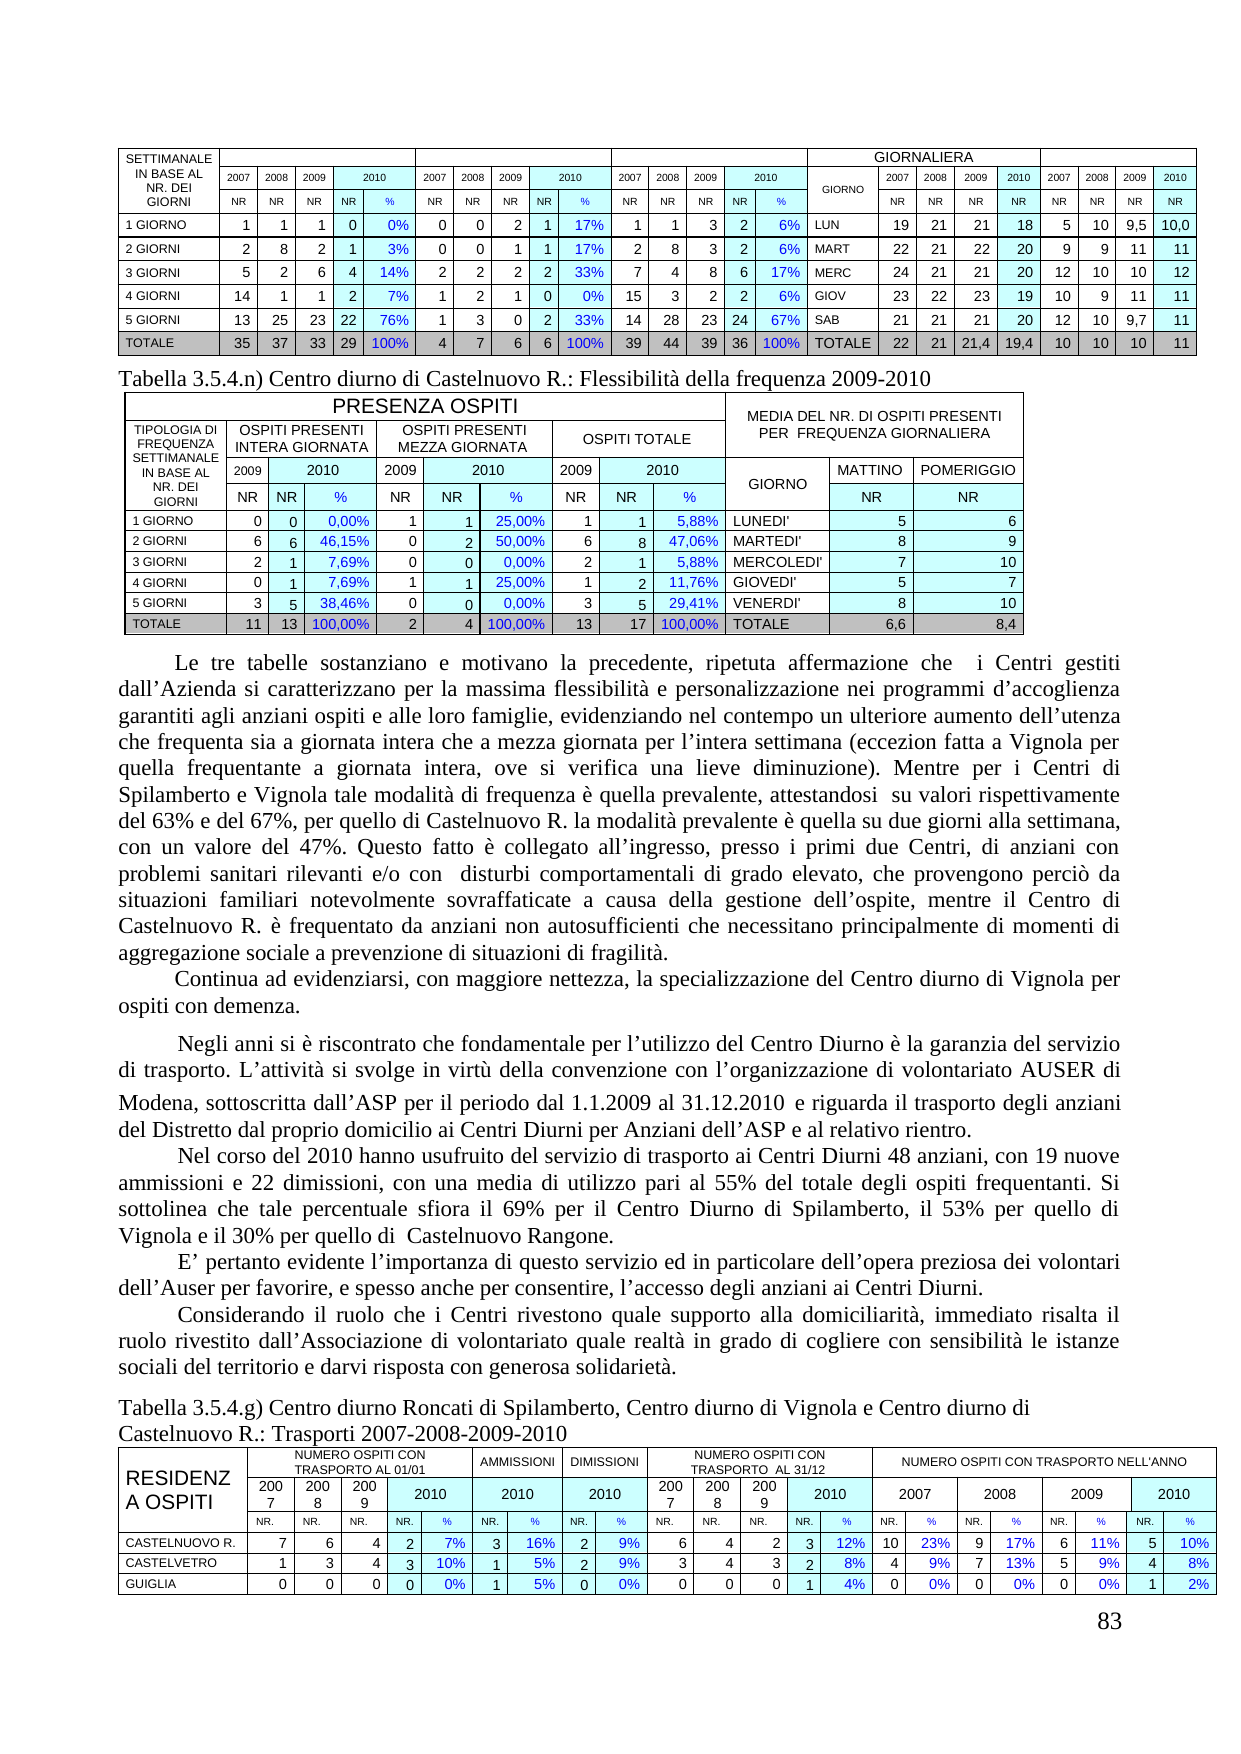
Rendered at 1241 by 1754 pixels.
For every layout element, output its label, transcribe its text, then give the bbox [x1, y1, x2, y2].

table_cell 2010 [424, 458, 552, 483]
table_cell 0 [648, 1574, 693, 1594]
table_cell 1 [296, 285, 333, 307]
table_cell 2 [741, 1533, 787, 1552]
table_cell 22 [879, 238, 916, 260]
table_cell TOTALE [726, 614, 829, 633]
table_cell GIORNO [726, 458, 829, 510]
table_cell 2008 [1079, 167, 1115, 189]
table_cell 8 [830, 531, 913, 551]
table_cell 2007 [612, 167, 648, 189]
table_cell 2 [530, 309, 558, 331]
table_cell 22 [917, 285, 954, 307]
table_cell 7% [422, 1533, 472, 1552]
table_cell 21,4 [955, 332, 997, 355]
table_cell POMERIGGIO [914, 458, 1023, 483]
table_cell TOTALE [126, 614, 226, 633]
table_cell 24 [725, 309, 755, 331]
table_cell 1 [416, 309, 453, 331]
table_cell 10 [1079, 214, 1115, 236]
table_cell % [596, 1512, 647, 1532]
table_cell NR [530, 190, 558, 213]
table_cell 25,00% [481, 573, 552, 592]
table_cell 2 [725, 285, 755, 307]
table_cell % [756, 190, 807, 213]
table_cell 2010 [473, 1478, 562, 1511]
table_cell 25 [258, 309, 295, 331]
table_cell 11 [1116, 238, 1153, 260]
table_cell 2008 [295, 1478, 341, 1511]
text Tabella 3.5.4.g) Centro diurno Roncati di Spilamberto, Centro diurno di Vignola e Centro diurno di Castelnuovo R.: Trasporti 2007-2008-2009-2010 [118, 1394, 1122, 1447]
table_cell [612, 149, 807, 166]
table_cell 1 [788, 1574, 820, 1594]
table_cell 22 [955, 238, 997, 260]
table_cell 36 [725, 332, 755, 355]
table_cell 1 [424, 511, 479, 530]
table_cell 2007 [879, 167, 916, 189]
table_cell 33 [296, 332, 333, 355]
table_cell 1 [1127, 1574, 1163, 1594]
table_cell NR [377, 484, 423, 510]
table_cell MATTINO [830, 458, 913, 483]
table_cell 2010 [530, 167, 611, 189]
table_cell 3 [687, 214, 724, 236]
table_cell NR [269, 484, 304, 510]
table_cell 44 [649, 332, 686, 355]
table_cell 3% [364, 238, 415, 260]
table_cell 2010 [600, 458, 725, 483]
table_cell 4 GIORNI [126, 573, 226, 592]
table_cell 11 [1154, 238, 1196, 260]
table_cell 33% [559, 261, 611, 284]
table_cell 0 [454, 238, 491, 260]
table_cell 12 [1041, 309, 1078, 331]
table_cell 21 [917, 214, 954, 236]
table_cell 6% [756, 214, 807, 236]
table_cell 1 [416, 285, 453, 307]
table_cell 3 [454, 309, 491, 331]
table_cell NR [553, 484, 599, 510]
text E’ pertanto evidente l’importanza di questo servizio ed in particolare dell’opera preziosa dei volontari dell’Auser per favorire, e spesso anche per consentire, l’accesso degli anziani ai Centri Diurni. [118, 1248, 1122, 1301]
table_cell NR. [388, 1512, 421, 1532]
table_cell 5 [830, 573, 913, 592]
table_cell 13% [991, 1554, 1042, 1573]
table_cell 21 [955, 261, 997, 284]
table_cell 8 [687, 261, 724, 284]
table_cell TIPOLOGIA DI FREQUENZA SETTIMANALE IN BASE AL NR. DEI GIORNI [126, 421, 226, 510]
table_cell 2 [687, 285, 724, 307]
table_cell % [906, 1512, 957, 1532]
table_cell 17% [991, 1533, 1042, 1552]
table_cell 9 [1079, 238, 1115, 260]
table_cell 1 [269, 573, 304, 592]
table_cell 2009 [553, 458, 599, 483]
table_cell 1 [553, 511, 599, 530]
table_cell 3 [388, 1554, 421, 1573]
table_cell 0 [694, 1574, 740, 1594]
table_cell 15 [612, 285, 648, 307]
table_cell 9 [958, 1533, 990, 1552]
table_cell NR [1079, 190, 1115, 213]
table_cell 2 [612, 238, 648, 260]
table_cell 14% [364, 261, 415, 284]
table_cell 0 [958, 1574, 990, 1594]
table_cell 2009 [1043, 1478, 1131, 1511]
table_cell 2 [258, 261, 295, 284]
table_cell 2008 [649, 167, 686, 189]
table_cell 8 [830, 593, 913, 613]
table_cell NR [879, 190, 916, 213]
table_cell 6 [492, 332, 529, 355]
table_cell NR [600, 484, 653, 510]
table_cell 1 [473, 1574, 507, 1594]
table_cell 7 [830, 552, 913, 572]
table_header MEDIA DEL NR. DI OSPITI PRESENTI PER FREQUENZA GIORNALIERA [726, 393, 1023, 457]
table_cell 2 [563, 1554, 595, 1573]
table_cell 6 [530, 332, 558, 355]
table_cell 2 [454, 261, 491, 284]
text Tabella 3.5.4.n) Centro diurno di Castelnuovo R.: Flessibilità della frequenza 2009-2010 [118, 365, 1122, 392]
table_cell 10% [422, 1554, 472, 1573]
table_cell 2 [530, 261, 558, 284]
table_cell 7,69% [305, 573, 376, 592]
table_cell 2009 [955, 167, 997, 189]
table_cell 4% [821, 1574, 872, 1594]
table_cell NR. [295, 1512, 341, 1532]
table_cell CASTELVETRO [119, 1554, 247, 1573]
table_cell 11 [227, 614, 268, 633]
table_cell 19 [879, 214, 916, 236]
table_cell 1 GIORNO [126, 511, 226, 530]
table_cell 10 [914, 552, 1023, 572]
table_cell 10 [873, 1533, 905, 1552]
table_cell 2 [454, 285, 491, 307]
table_cell 1 [492, 285, 529, 307]
table_cell 2 GIORNI [126, 531, 226, 551]
table_cell 4 [342, 1554, 387, 1573]
table_header DIMISSIONI [563, 1448, 647, 1477]
table_cell 4 [1127, 1554, 1163, 1573]
table_cell 8% [1164, 1554, 1216, 1573]
table_cell 0 [424, 593, 479, 613]
table_cell 0 [492, 309, 529, 331]
table_cell 5 [1041, 214, 1078, 236]
table_cell 6 [648, 1533, 693, 1552]
table_cell 21 [879, 309, 916, 331]
table_cell % [559, 190, 611, 213]
table_cell 2009 [227, 458, 268, 483]
table_cell 0 [873, 1574, 905, 1594]
table_cell 3 [741, 1554, 787, 1573]
table_cell 2 [424, 531, 479, 551]
table_cell 47,06% [654, 531, 725, 551]
table_cell 8% [821, 1554, 872, 1573]
table_cell 2009 [741, 1478, 787, 1511]
table_cell 25,00% [481, 511, 552, 530]
table_cell 35 [220, 332, 257, 355]
table_cell 5% [508, 1554, 562, 1573]
table_cell NR. [1127, 1512, 1163, 1532]
table_cell 1 [258, 285, 295, 307]
table_cell 2 [492, 261, 529, 284]
table_cell 7 [914, 573, 1023, 592]
table_cell 0% [559, 285, 611, 307]
table_cell 6 [553, 531, 599, 551]
table_cell 1 [600, 511, 653, 530]
table_cell 2 [334, 285, 363, 307]
table_cell 50,00% [481, 531, 552, 551]
table_cell 12 [1041, 261, 1078, 284]
table_cell NR [830, 484, 913, 510]
table_cell 3 GIORNI [119, 261, 219, 284]
table_cell 10 [1041, 332, 1078, 355]
table_cell 2008 [958, 1478, 1042, 1511]
table_header AMMISSIONI [473, 1448, 562, 1477]
table_cell 0 [269, 511, 304, 530]
table_cell 18 [998, 214, 1040, 236]
table_cell 29,41% [654, 593, 725, 613]
table_cell 3 [649, 285, 686, 307]
table_cell 23 [687, 309, 724, 331]
table_cell 5 [220, 261, 257, 284]
table_cell 0 [227, 511, 268, 530]
table_cell 100,00% [481, 614, 552, 633]
text Continua ad evidenziarsi, con maggiore nettezza, la specializzazione del Centro diurno di Vignola per ospiti con demenza. [118, 965, 1122, 1018]
table_cell 0% [422, 1574, 472, 1594]
table_cell 2007 [873, 1478, 957, 1511]
table_cell 9,5 [1116, 214, 1153, 236]
table_cell NR [424, 484, 479, 510]
table_cell 24 [879, 261, 916, 284]
table_cell 5 GIORNI [119, 309, 219, 331]
table_cell 20 [998, 238, 1040, 260]
table_cell 0 [1043, 1574, 1075, 1594]
table_cell 23 [879, 285, 916, 307]
table_cell OSPITI PRESENTI INTERA GIORNATA [227, 421, 376, 457]
table_cell 11 [1116, 285, 1153, 307]
table_cell 2008 [258, 167, 295, 189]
table_cell 5 [830, 511, 913, 530]
table_cell 7% [364, 285, 415, 307]
table_cell 2008 [454, 167, 491, 189]
table_cell 2 [388, 1533, 421, 1552]
table_cell 2009 [687, 167, 724, 189]
table_cell 6 [227, 531, 268, 551]
table_cell 1 [424, 573, 479, 592]
table_cell 2 [296, 238, 333, 260]
table_cell SETTIMANALE IN BASE AL NR. DEI GIORNI [119, 149, 219, 213]
text Le tre tabelle sostanziano e motivano la precedente, ripetuta affermazione che i Centri gestiti dall’Azienda si caratterizzano per la massima flessibilità e personalizzazione nei programmi d’accoglienza garantiti agli anziani ospiti e alle loro famiglie, evidenziando nel contempo un ulteriore aumento dell’utenza che frequenta sia a giornata intera che a mezza giornata per l’intera settimana (eccezion fatta a Vignola per quella frequentante a giornata intera, ove si verifica una lieve diminuzione). Mentre per i Centri di Spilamberto e Vignola tale modalità di frequenza è quella prevalente, attestandosi su valori rispettivamente del 63% e del 67%, per quello di Castelnuovo R. la modalità prevalente è quella su due giorni alla settimana, con un valore del 47%. Questo fatto è collegato all’ingresso, presso i primi due Centri, di anziani con problemi sanitari rilevanti e/o con disturbi comportamentali di grado elevato, che provengono perciò da situazioni familiari notevolmente sovraffaticate a causa della gestione dell’ospite, mentre il Centro di Castelnuovo R. è frequentato da anziani non autosufficienti che necessitano principalmente di momenti di aggregazione sociale a prevenzione di situazioni di fragilità. [118, 649, 1122, 965]
table_cell 21 [917, 238, 954, 260]
table_cell 10,0 [1154, 214, 1196, 236]
table_cell 67% [756, 309, 807, 331]
table_cell 1 [258, 214, 295, 236]
table_cell 1 [377, 511, 423, 530]
table_cell % [991, 1512, 1042, 1532]
table_cell 9% [906, 1554, 957, 1573]
table_cell 23 [955, 285, 997, 307]
text Considerando il ruolo che i Centri rivestono quale supporto alla domiciliarità, immediato risalta il ruolo rivestito dall’Associazione di volontariato quale realtà in grado di cogliere con sensibilità le istanze sociali del territorio e darvi risposta con generosa solidarietà. [118, 1301, 1122, 1380]
table_cell NR [258, 190, 295, 213]
table_cell % [508, 1512, 562, 1532]
table_cell GIOVEDI' [726, 573, 829, 592]
table_cell 9 [914, 531, 1023, 551]
table_cell CASTELNUOVO R. [119, 1533, 247, 1552]
table_cell MERCOLEDI' [726, 552, 829, 572]
table_cell 9,7 [1116, 309, 1153, 331]
table_cell 100% [364, 332, 415, 355]
table_cell 7 [958, 1554, 990, 1573]
table_cell 100% [559, 332, 611, 355]
table_cell NR [725, 190, 755, 213]
table_cell 0% [596, 1574, 647, 1594]
table_cell 7,69% [305, 552, 376, 572]
table_cell 9% [596, 1554, 647, 1573]
table_cell 13 [553, 614, 599, 633]
table_cell 39 [612, 332, 648, 355]
table_cell 11 [1154, 309, 1196, 331]
table_cell NR [1041, 190, 1078, 213]
table_cell 6 [296, 261, 333, 284]
table_cell NR [454, 190, 491, 213]
table_cell 4 [873, 1554, 905, 1573]
table_cell GIORNALIERA [808, 149, 1040, 166]
table_cell 3 [788, 1533, 820, 1552]
table_cell NR [914, 484, 1023, 510]
table_cell 8 [258, 238, 295, 260]
table_cell 1 [492, 238, 529, 260]
table_cell 10% [1164, 1533, 1216, 1552]
table_cell 1 [553, 573, 599, 592]
table_cell 5 [1043, 1554, 1075, 1573]
table_cell 6 [1043, 1533, 1075, 1552]
table_cell 3 [648, 1554, 693, 1573]
table_cell 3 [295, 1554, 341, 1573]
table_cell NR [955, 190, 997, 213]
table_cell 19 [998, 285, 1040, 307]
table_cell 0 [530, 285, 558, 307]
table_cell 17% [559, 214, 611, 236]
table_cell 2 [725, 214, 755, 236]
table_cell MERC [808, 261, 878, 284]
table_cell 5,88% [654, 552, 725, 572]
table_cell % [1164, 1512, 1216, 1532]
table_cell NR [612, 190, 648, 213]
table_cell NR [1154, 190, 1196, 213]
table_cell NR [416, 190, 453, 213]
table_cell 6% [756, 285, 807, 307]
table_cell 22 [879, 332, 916, 355]
table_cell 2010 [998, 167, 1040, 189]
table_cell VENERDI' [726, 593, 829, 613]
table_cell 23% [906, 1533, 957, 1552]
table_cell 2009 [377, 458, 423, 483]
table_cell % [305, 484, 376, 510]
table_cell 13 [220, 309, 257, 331]
table_cell 4 [342, 1533, 387, 1552]
table_cell 7 [248, 1533, 294, 1552]
table_cell NR [227, 484, 268, 510]
table_cell 16% [508, 1533, 562, 1552]
table_cell NR. [694, 1512, 740, 1532]
table_cell NR. [741, 1512, 787, 1532]
text Nel corso del 2010 hanno usufruito del servizio di trasporto ai Centri Diurni 48 anziani, con 19 nuove ammissioni e 22 dimissioni, con una media di utilizzo pari al 55% del totale degli ospiti frequentanti. Si sottolinea che tale percentuale sfiora il 69% per il Centro Diurno di Spilamberto, il 53% per quello di Vignola e il 30% per quello di Castelnuovo Rangone. [118, 1143, 1122, 1248]
table_cell 0 [248, 1574, 294, 1594]
table_cell 0% [364, 214, 415, 236]
table_cell 28 [649, 309, 686, 331]
table_cell 100% [756, 332, 807, 355]
table_cell % [481, 484, 552, 510]
table_cell 2010 [269, 458, 376, 483]
table_cell 8,4 [914, 614, 1023, 633]
table_cell 1 [649, 214, 686, 236]
table_cell NR. [473, 1512, 507, 1532]
table_cell NR [649, 190, 686, 213]
table_cell 0 [741, 1574, 787, 1594]
table_cell 0 [377, 593, 423, 613]
table_cell 4 [334, 261, 363, 284]
table_cell 2 GIORNI [119, 238, 219, 260]
table_cell NR [917, 190, 954, 213]
table_cell NR. [248, 1512, 294, 1532]
table_cell 2009 [296, 167, 333, 189]
table_cell 17% [559, 238, 611, 260]
table_cell 4 [694, 1533, 740, 1552]
table_cell NR. [1043, 1512, 1075, 1532]
table_cell OSPITI PRESENTI MEZZA GIORNATA [377, 421, 552, 457]
table_cell 14 [612, 309, 648, 331]
table_cell 4 [694, 1554, 740, 1573]
table_cell 5 [269, 593, 304, 613]
table_cell 4 GIORNI [119, 285, 219, 307]
table_cell 0 [424, 552, 479, 572]
table_cell 1 [612, 214, 648, 236]
table_cell 1 [334, 238, 363, 260]
table_cell 29 [334, 332, 363, 355]
table_cell 100,00% [654, 614, 725, 633]
table_cell 7 [612, 261, 648, 284]
table_cell 20 [998, 309, 1040, 331]
table_cell NR [1116, 190, 1153, 213]
table_cell 1 GIORNO [119, 214, 219, 236]
table_cell 6,6 [830, 614, 913, 633]
table_cell 12 [1154, 261, 1196, 284]
table_cell 3 [687, 238, 724, 260]
table_cell 39 [687, 332, 724, 355]
table_cell [416, 149, 611, 166]
table_cell 2008 [917, 167, 954, 189]
table_cell 2007 [248, 1478, 294, 1511]
table_cell 2% [1164, 1574, 1216, 1594]
table_cell 1 [269, 552, 304, 572]
table_cell NR [998, 190, 1040, 213]
table_cell 33% [559, 309, 611, 331]
table_cell 6% [756, 238, 807, 260]
table_cell 0 [377, 531, 423, 551]
table_cell 2 [227, 552, 268, 572]
table_cell 5 GIORNI [126, 593, 226, 613]
table_cell [220, 149, 415, 166]
table_cell 2010 [725, 167, 807, 189]
table_cell 2009 [1116, 167, 1153, 189]
table_cell 0,00% [481, 552, 552, 572]
text Negli anni si è riscontrato che fondamentale per l’utilizzo del Centro Diurno è la garanzia del servizio di trasporto. L’attività si svolge in virtù della convenzione con l’organizzazione di volontariato AUSER di Modena, sottoscritta dall’ASP per il periodo dal 1.1.2009 al 31.12.2010 e riguarda il trasporto degli anziani del Distretto dal proprio domicilio ai Centri Diurni per Anziani dell’ASP e al relativo rientro. [118, 1030, 1122, 1143]
table_cell LUNEDI' [726, 511, 829, 530]
table_cell NR [687, 190, 724, 213]
table_cell 1 [530, 214, 558, 236]
table_cell 6 [914, 511, 1023, 530]
table_cell 4 [424, 614, 479, 633]
table_cell NR. [563, 1512, 595, 1532]
table_cell 2010 [388, 1478, 472, 1511]
table_cell NR [296, 190, 333, 213]
table_cell 6 [295, 1533, 341, 1552]
table_cell 3 [473, 1533, 507, 1552]
table_cell 5 [600, 593, 653, 613]
table_cell 17 [600, 614, 653, 633]
table_cell 23 [296, 309, 333, 331]
table_cell 3 GIORNI [126, 552, 226, 572]
table_cell 2009 [492, 167, 529, 189]
table_cell 11% [1076, 1533, 1126, 1552]
table_cell 1 [473, 1554, 507, 1573]
table_cell 0,00% [305, 511, 376, 530]
table_cell 6 [725, 261, 755, 284]
table_cell 0 [334, 214, 363, 236]
table_cell % [364, 190, 415, 213]
table_cell 8 [649, 238, 686, 260]
table_cell 2007 [648, 1478, 693, 1511]
table_header NUMERO OSPITI CON TRASPORTO NELL'ANNO [873, 1448, 1216, 1477]
table_cell SAB [808, 309, 878, 331]
table_cell 2 [788, 1554, 820, 1573]
table_cell 2 [725, 238, 755, 260]
table_cell 1 [296, 214, 333, 236]
table_cell 100,00% [305, 614, 376, 633]
table_cell 2010 [1132, 1478, 1216, 1511]
table_cell 2 [492, 214, 529, 236]
table_cell 2007 [220, 167, 257, 189]
table_cell MART [808, 238, 878, 260]
table_cell 0 [416, 214, 453, 236]
table_cell 11 [1154, 332, 1196, 355]
table_cell TOTALE [119, 332, 219, 355]
table_cell TOTALE [808, 332, 878, 355]
table_cell 0% [991, 1574, 1042, 1594]
table_cell 0 [388, 1574, 421, 1594]
table_cell 11 [1154, 285, 1196, 307]
table_cell 0 [377, 552, 423, 572]
table_cell 0 [342, 1574, 387, 1594]
table_cell 10 [1116, 332, 1153, 355]
table_cell 37 [258, 332, 295, 355]
table_cell 14 [220, 285, 257, 307]
table_cell 2009 [342, 1478, 387, 1511]
table_header NUMERO OSPITI CON TRASPORTO AL 01/01 [248, 1448, 472, 1477]
table_cell 76% [364, 309, 415, 331]
table_cell 10 [1079, 332, 1115, 355]
table_cell NR. [958, 1512, 990, 1532]
table_cell 21 [955, 214, 997, 236]
table_cell 10 [1116, 261, 1153, 284]
table_cell % [654, 484, 725, 510]
table_cell 0% [1076, 1574, 1126, 1594]
table_cell 4 [649, 261, 686, 284]
table_cell 5,88% [654, 511, 725, 530]
table_cell 2 [553, 552, 599, 572]
table_cell GIOV [808, 285, 878, 307]
table_cell 2 [416, 261, 453, 284]
table_cell 10 [1079, 309, 1115, 331]
table_cell 0,00% [481, 593, 552, 613]
table_cell 2010 [788, 1478, 872, 1511]
table_cell 10 [1041, 285, 1078, 307]
table_cell 1 [530, 238, 558, 260]
table_cell 0% [906, 1574, 957, 1594]
table_header PRESENZA OSPITI [126, 393, 725, 420]
table_cell 8 [600, 531, 653, 551]
table_cell 5% [508, 1574, 562, 1594]
table_cell 4 [416, 332, 453, 355]
table_header RESIDENZA OSPITI [119, 1448, 247, 1532]
table_cell 21 [955, 309, 997, 331]
table_cell 7 [454, 332, 491, 355]
table_cell 2007 [416, 167, 453, 189]
table_cell % [1076, 1512, 1126, 1532]
table_cell 9 [1079, 285, 1115, 307]
table_cell 19,4 [998, 332, 1040, 355]
table_cell NR [220, 190, 257, 213]
table_cell OSPITI TOTALE [553, 421, 725, 457]
table_cell 21 [917, 332, 954, 355]
table_cell 2 [220, 238, 257, 260]
table_cell 6 [269, 531, 304, 551]
table_cell 20 [998, 261, 1040, 284]
table_cell NR. [342, 1512, 387, 1532]
table_cell 2 [563, 1533, 595, 1552]
table_cell 21 [917, 261, 954, 284]
table_cell 9% [1076, 1554, 1126, 1573]
table_cell 21 [917, 309, 954, 331]
table_cell 10 [1079, 261, 1115, 284]
table_cell 2010 [563, 1478, 647, 1511]
table_cell 0 [416, 238, 453, 260]
table_cell GUIGLIA [119, 1574, 247, 1594]
table_cell 1 [377, 573, 423, 592]
table_cell 0 [563, 1574, 595, 1594]
table_cell 3 [553, 593, 599, 613]
table_cell 38,46% [305, 593, 376, 613]
table_cell MARTEDI' [726, 531, 829, 551]
table_cell 22 [334, 309, 363, 331]
table_cell 5 [1127, 1533, 1163, 1552]
table_cell % [422, 1512, 472, 1532]
table_cell NR. [648, 1512, 693, 1532]
table_cell % [821, 1512, 872, 1532]
table_cell 2007 [1041, 167, 1078, 189]
table_cell 2 [377, 614, 423, 633]
table_cell 1 [600, 552, 653, 572]
table_cell 0 [454, 214, 491, 236]
table_cell 0 [295, 1574, 341, 1594]
table_cell NR [334, 190, 363, 213]
table_cell 3 [227, 593, 268, 613]
table_cell 1 [248, 1554, 294, 1573]
table_cell 9% [596, 1533, 647, 1552]
table_cell 2008 [694, 1478, 740, 1511]
table_cell 46,15% [305, 531, 376, 551]
table_cell 2010 [1154, 167, 1196, 189]
table_cell 12% [821, 1533, 872, 1552]
table_cell 10 [914, 593, 1023, 613]
table_cell [1041, 149, 1196, 166]
table_cell 1 [220, 214, 257, 236]
table_header NUMERO OSPITI CON TRASPORTO AL 31/12 [648, 1448, 872, 1477]
table_cell NR. [873, 1512, 905, 1532]
table_cell NR. [788, 1512, 820, 1532]
table_cell NR [492, 190, 529, 213]
table_cell LUN [808, 214, 878, 236]
table_cell 2 [600, 573, 653, 592]
table_cell GIORNO [808, 167, 878, 213]
table_cell 13 [269, 614, 304, 633]
table_cell 2010 [334, 167, 415, 189]
table_cell 11,76% [654, 573, 725, 592]
table_cell 9 [1041, 238, 1078, 260]
table_cell 17% [756, 261, 807, 284]
table_cell 0 [227, 573, 268, 592]
